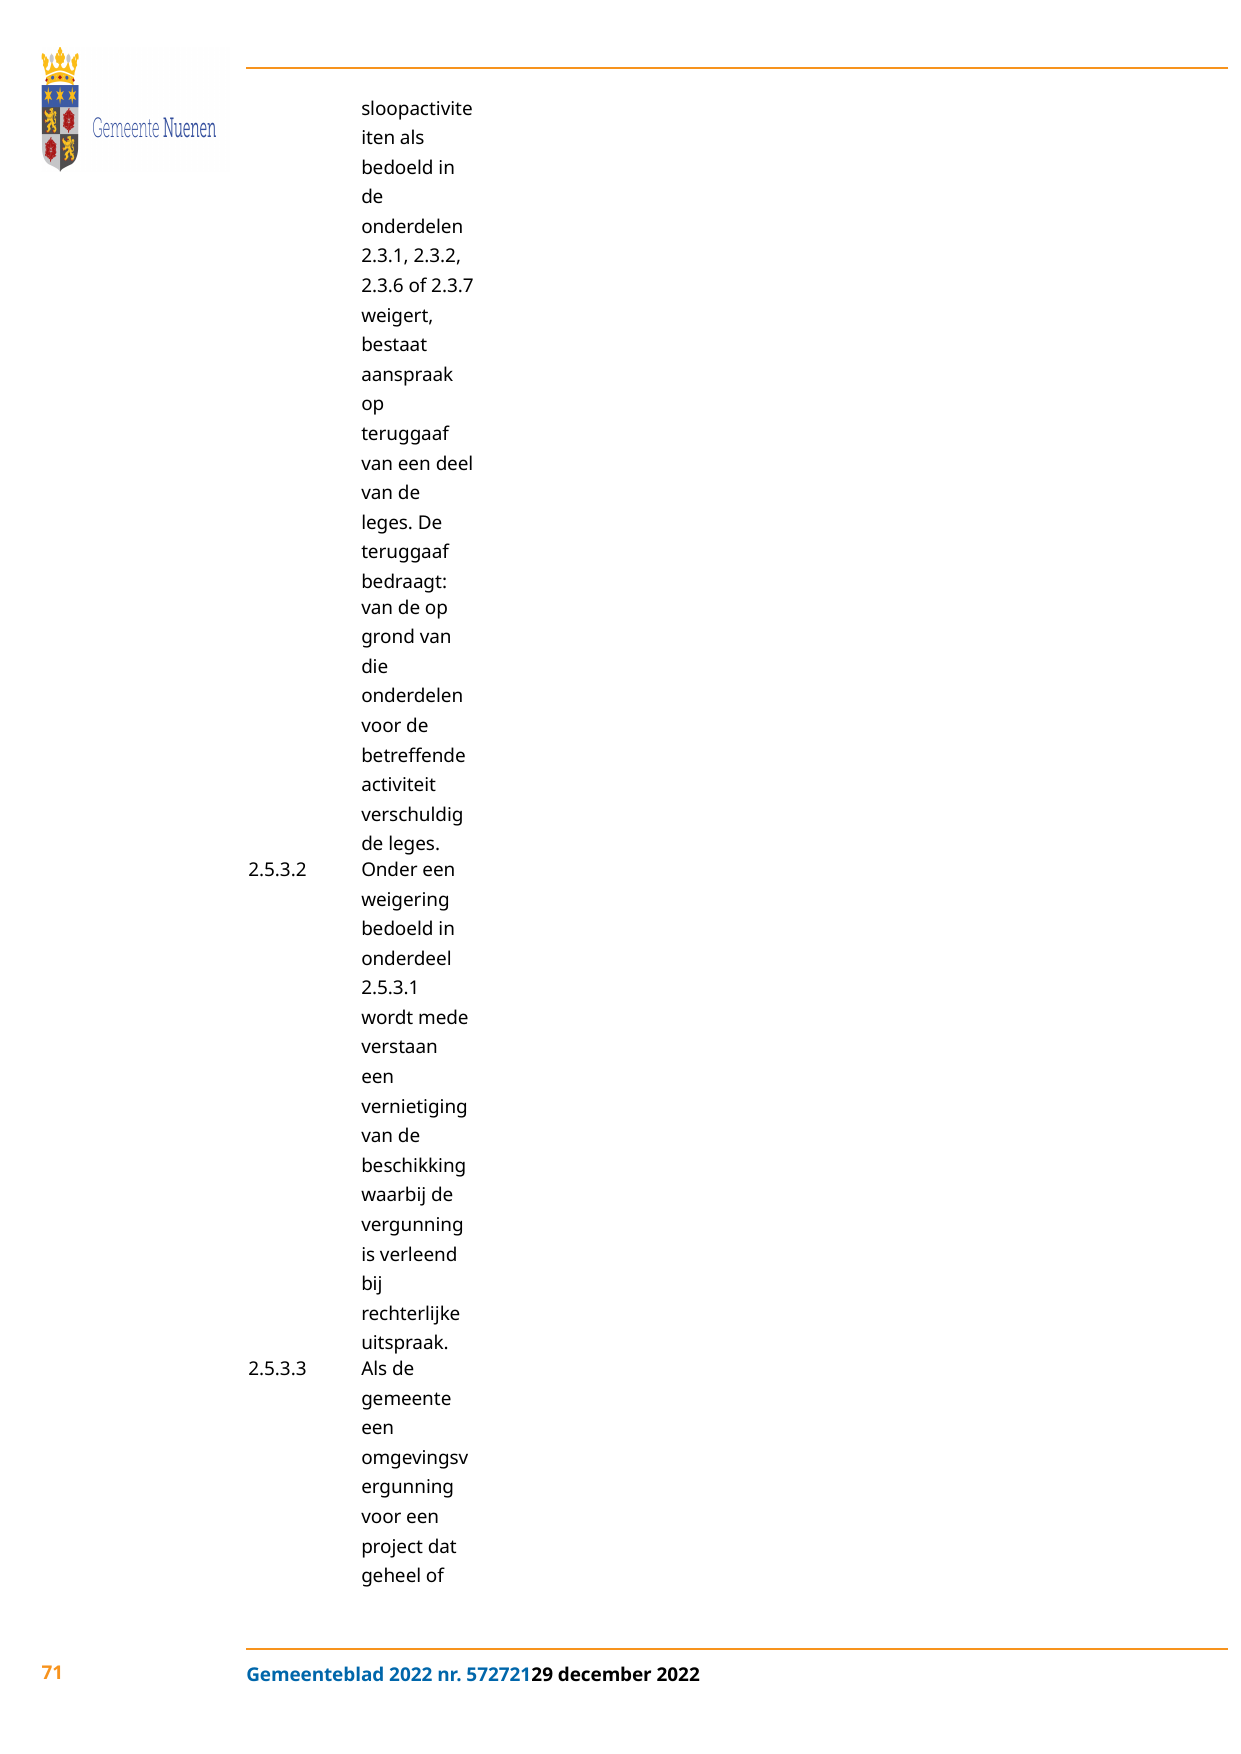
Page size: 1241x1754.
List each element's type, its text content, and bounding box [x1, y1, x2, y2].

table_cell [248, 594, 361, 856]
table_cell van de op grond van die onderdelen voor de betreffende activiteit verschuldigde leges. [361, 594, 474, 856]
table_cell [248, 95, 361, 594]
table_cell [700, 594, 926, 856]
table_cell [474, 1355, 587, 1588]
table_cell [926, 594, 1152, 856]
table_cell [926, 1355, 1152, 1588]
table_cell [587, 594, 700, 856]
table_cell [587, 95, 700, 594]
table_cell [587, 1355, 700, 1588]
table_cell Onder een weigering bedoeld in onderdeel 2.5.3.1 wordt mede verstaan een vernietiging van de beschikking waarbij de vergunning is verleend bij rechterlijke uitspraak. [361, 856, 474, 1355]
table_cell [474, 594, 587, 856]
table_cell 2.5.3.2 [248, 856, 361, 1355]
picture [41, 47, 231, 172]
table_cell [926, 856, 1152, 1355]
table_cell [700, 95, 926, 594]
table_cell [700, 1355, 926, 1588]
table_cell 2.5.3.3 [248, 1355, 361, 1588]
table_cell [700, 856, 926, 1355]
table_cell [926, 95, 1152, 594]
table_cell [474, 856, 587, 1355]
table_cell Als de gemeente een omgevingsvergunning voor een project dat geheel of [361, 1355, 474, 1588]
table_cell sloopactiviteiten als bedoeld in de onderdelen 2.3.1, 2.3.2, 2.3.6 of 2.3.7 weigert, bestaat aanspraak op teruggaaf van een deel van de leges. De teruggaaf bedraagt: [361, 95, 474, 594]
table_cell [587, 856, 700, 1355]
table_cell [474, 95, 587, 594]
